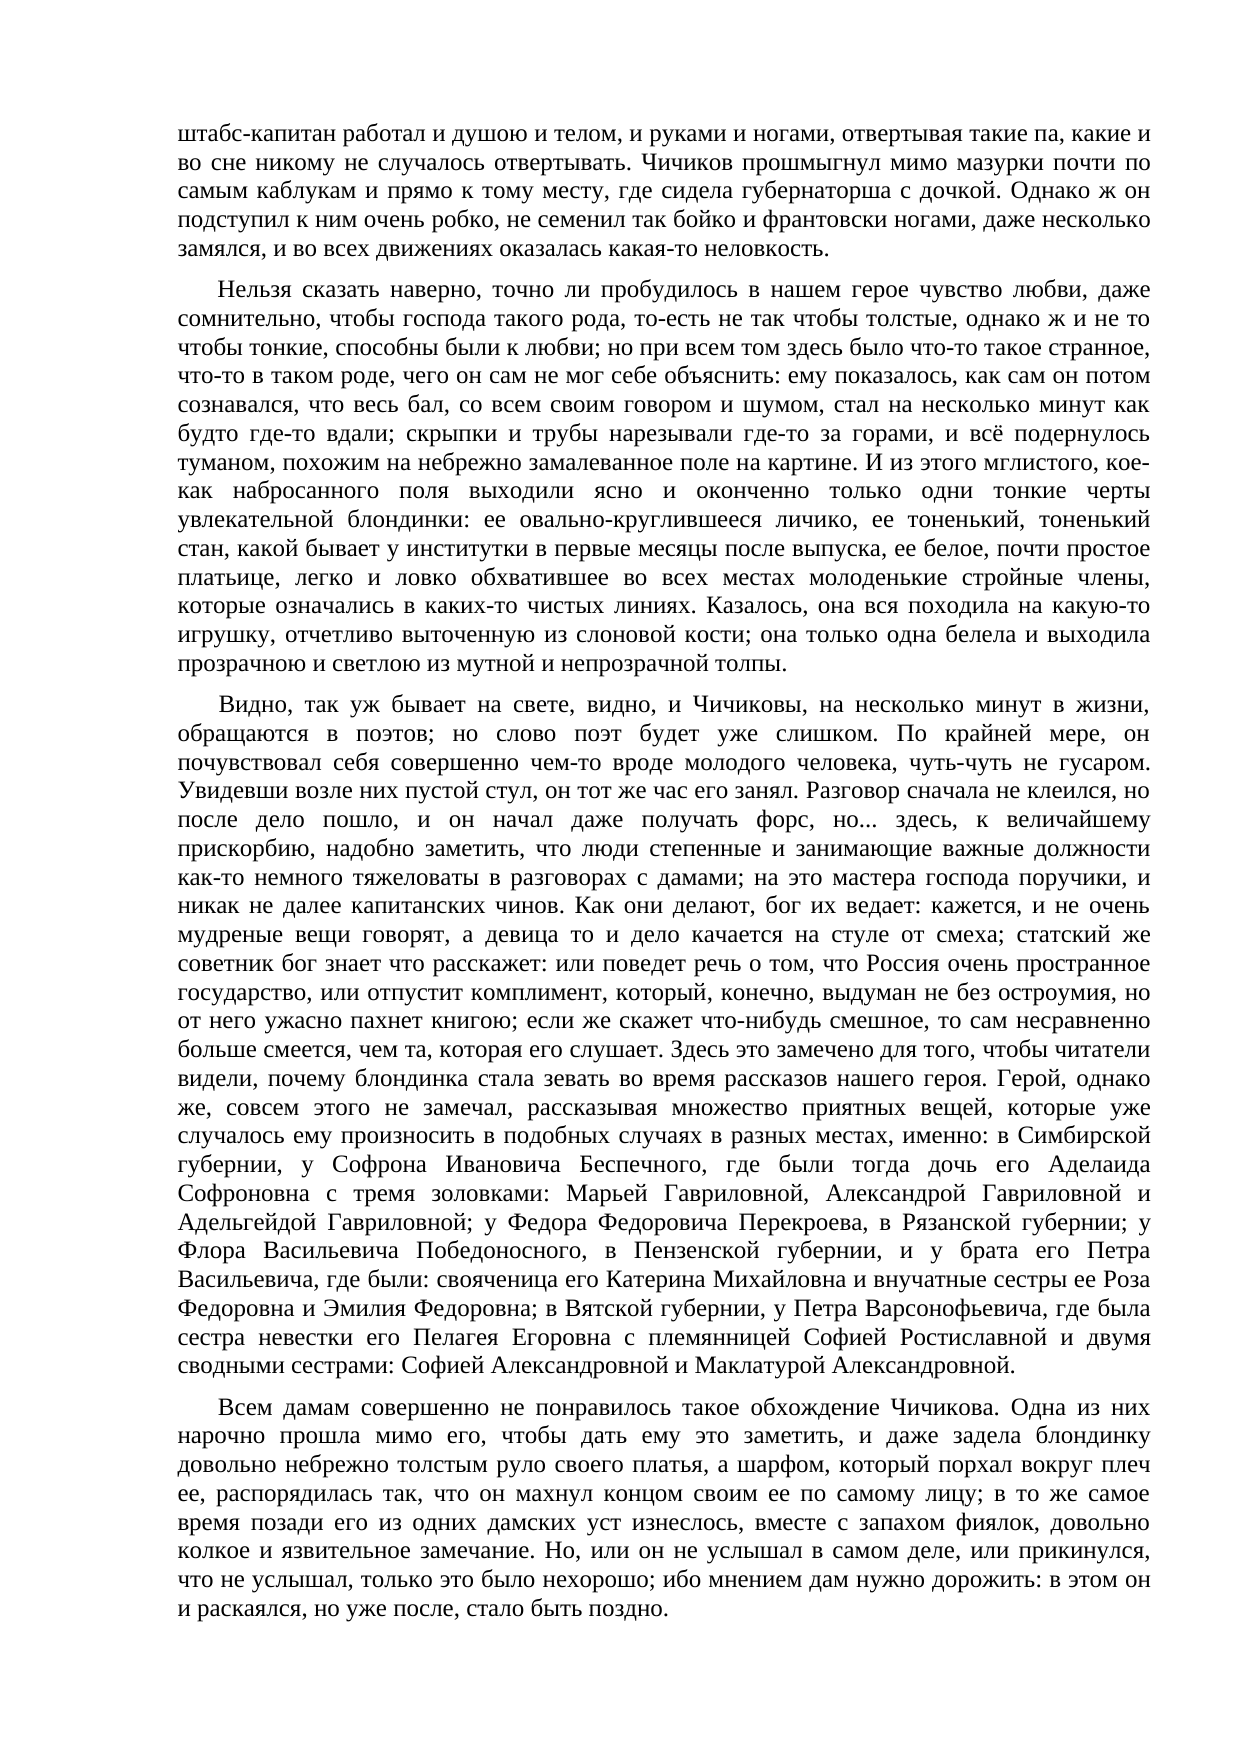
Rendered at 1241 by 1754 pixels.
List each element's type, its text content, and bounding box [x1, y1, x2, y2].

text Всем дамам совершенно не понравилось такое обхождение Чичикова. Одна из них нарочно прошла мимо его, чтобы дать ему это заметить, и даже задела блондинку довольно небрежно толстым руло своего платья, а шарфом, который порхал вокруг плеч ее, распорядилась так, что он махнул концом своим ее по самому лицу; в то же самое время позади его из одних дамских уст изнеслось, вместе с запахом фиялок, довольно колкое и язвительное замечание. Но, или он не услышал в самом деле, или прикинулся, что не услышал, только это было нехорошо; ибо мнением дам нужно дорожить: в этом он и раскаялся, но уже после, стало быть поздно. [177, 1392, 1152, 1622]
text Видно, так уж бывает на свете, видно, и Чичиковы, на несколько минут в жизни, обращаются в поэтов; но слово поэт будет уже слишком. По крайней мере, он почувствовал себя совершенно чем-то вроде молодого человека, чуть-чуть не гусаром. Увидевши возле них пустой стул, он тот же час его занял. Разговор сначала не клеился, но после дело пошло, и он начал даже получать форс, но... здесь, к величайшему прискорбию, надобно заметить, что люди степенные и занимающие важные должности как-то немного тяжеловаты в разговорах с дамами; на это мастера господа поручики, и никак не далее капитанских чинов. Как они делают, бог их ведает: кажется, и не очень мудреные вещи говорят, а девица то и дело качается на стуле от смеха; статский же советник бог знает что расскажет: или поведет речь о том, что Россия очень пространное государство, или отпустит комплимент, который, конечно, выдуман не без остроумия, но от него ужасно пахнет книгою; если же скажет что-нибудь смешное, то сам несравненно больше смеется, чем та, которая его слушает. Здесь это замечено для того, чтобы читатели видели, почему блондинка стала зевать во время рассказов нашего героя. Герой, однако же, совсем этого не замечал, рассказывая множество приятных вещей, которые уже случалось ему произносить в подобных случаях в разных местах, именно: в Симбирской губернии, у Софрона Ивановича Беспечного, где были тогда дочь его Аделаида Софроновна с тремя золовками: Марьей Гавриловной, Александрой Гавриловной и Адельгейдой Гавриловной; у Федора Федоровича Перекроева, в Рязанской губернии; у Флора Васильевича Победоносного, в Пензенской губернии, и у брата его Петра Васильевича, где были: свояченица его Катерина Михайловна и внучатные сестры ее Роза Федоровна и Эмилия Федоровна; в Вятской губернии, у Петра Варсонофьевича, где была сестра невестки его Пелагея Егоровна с племянницей Софией Ростиславной и двумя сводными сестрами: Софией Александровной и Маклатурой Александровной. [177, 689, 1152, 1379]
text штабс-капитан работал и душою и телом, и руками и ногами, отвертывая такие па, какие и во сне никому не случалось отвертывать. Чичиков прошмыгнул мимо мазурки почти по самым каблукам и прямо к тому месту, где сидела губернаторша с дочкой. Однако ж он подступил к ним очень робко, не семенил так бойко и франтовски ногами, даже несколько замялся, и во всех движениях оказалась какая-то неловкость. [177, 118, 1152, 262]
text Нельзя сказать наверно, точно ли пробудилось в нашем герое чувство любви, даже сомнительно, чтобы господа такого рода, то-есть не так чтобы толстые, однако ж и не то чтобы тонкие, способны были к любви; но при всем том здесь было что-то такое странное, что-то в таком роде, чего он сам не мог себе объяснить: ему показалось, как сам он потом сознавался, что весь бал, со всем своим говором и шумом, стал на несколько минут как будто где-то вдали; скрыпки и трубы нарезывали где-то за горами, и всё подернулось туманом, похожим на небрежно замалеванное поле на картине. И из этого мглистого, кое-как набросанного поля выходили ясно и оконченно только одни тонкие черты увлекательной блондинки: ее овально-круглившееся личико, ее тоненький, тоненький стан, какой бывает у институтки в первые месяцы после выпуска, ее белое, почти простое платьице, легко и ловко обхватившее во всех местах молоденькие стройные члены, которые означались в каких-то чистых линиях. Казалось, она вся походила на какую-то игрушку, отчетливо выточенную из слоновой кости; она только одна белела и выходила прозрачною и светлою из мутной и непрозрачной толпы. [177, 274, 1152, 677]
